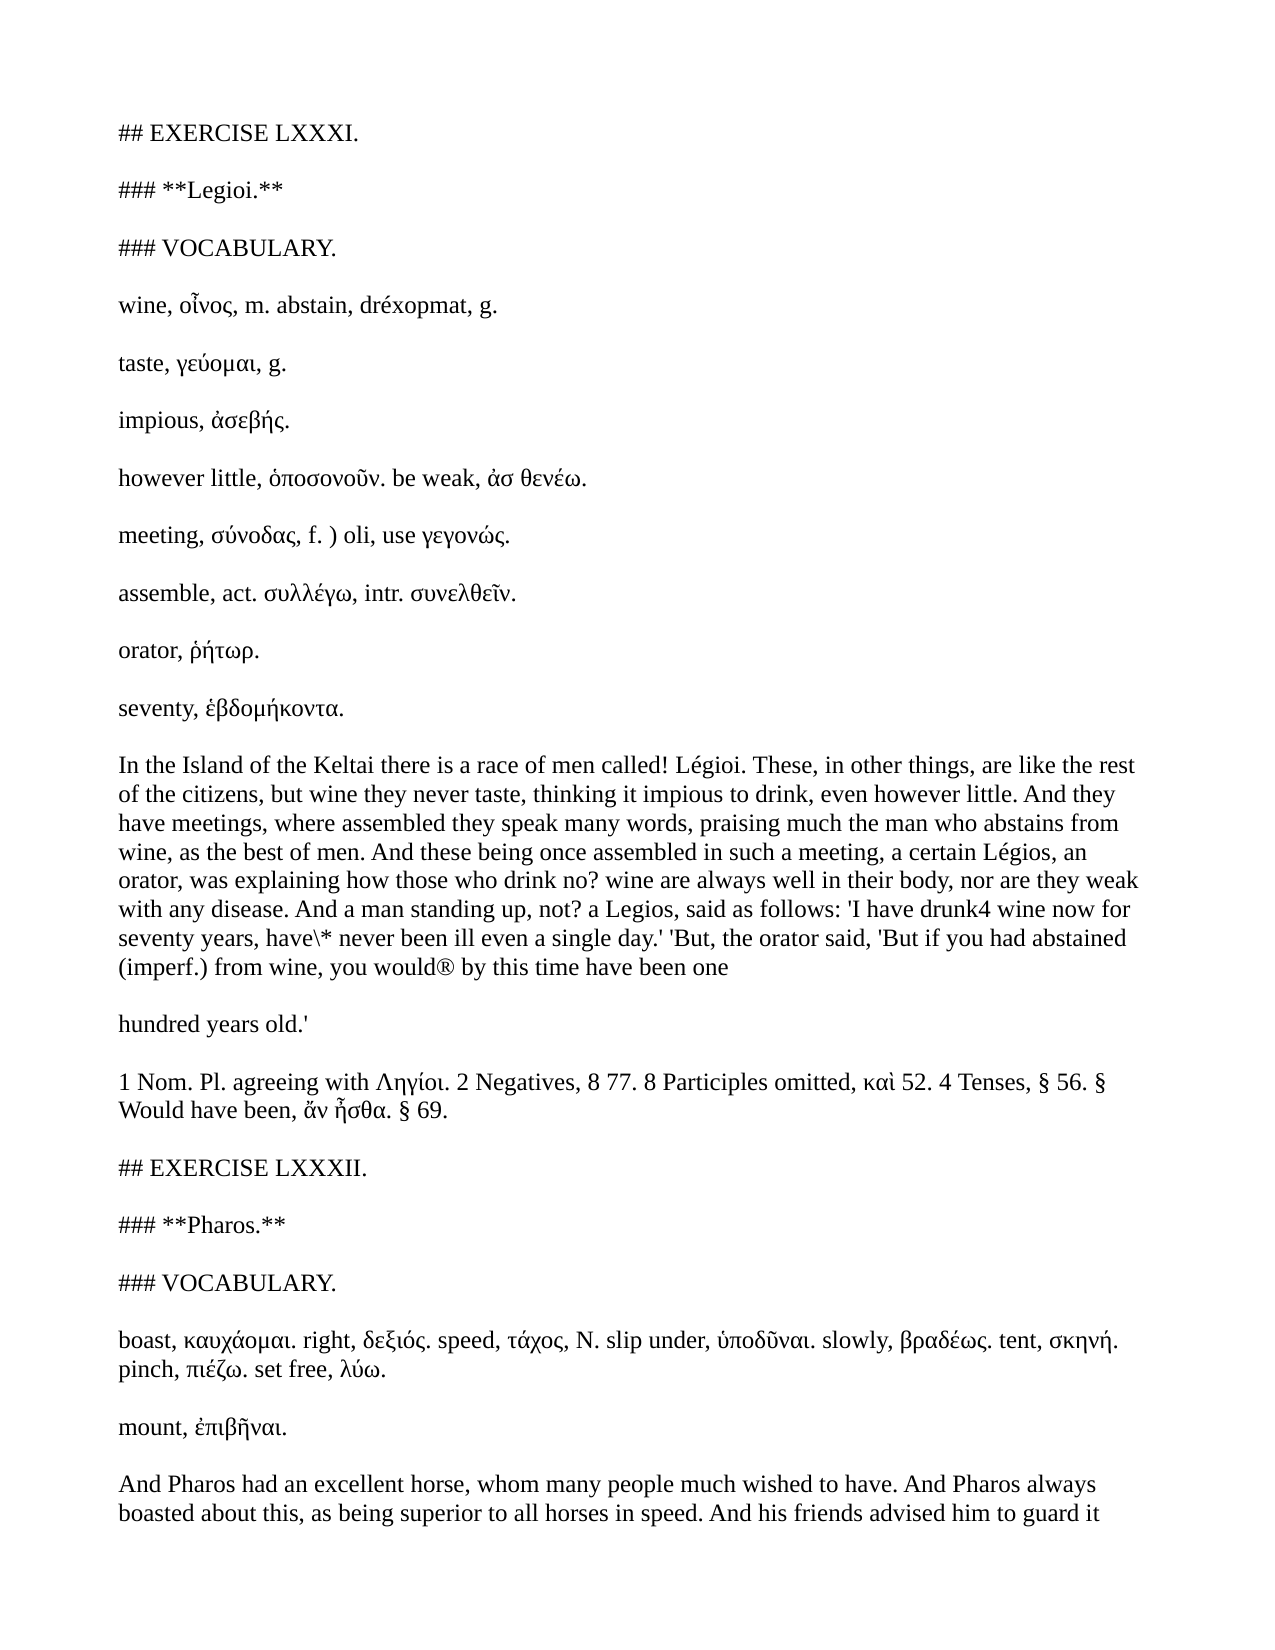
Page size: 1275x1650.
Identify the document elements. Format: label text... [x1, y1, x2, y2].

text wine, οἶνος, m. abstain, dréxopmat, g. [118, 291, 1157, 319]
text ### VOCABULARY. [118, 233, 1157, 262]
text taste, γεύομαι, g. [118, 348, 1157, 377]
text ### **Pharos.** [118, 1211, 1157, 1239]
text however little, ὁποσονοῦν. be weak, ἀσ θενέω. [118, 463, 1157, 492]
text And Pharos had an excellent horse, whom many people much wished to have. And Pharos always boasted about this, as being superior to all horses in speed. And his friends advised him to guard it [118, 1469, 1157, 1527]
text ## EXERCISE LXXXII. [118, 1153, 1157, 1182]
text ### VOCABULARY. [118, 1268, 1157, 1297]
text hundred years old.' [118, 1009, 1157, 1038]
text ## EXERCISE LXXXI. [118, 118, 1157, 147]
text meeting, σύνοδας, f. ) oli, use γεγονώς. [118, 521, 1157, 549]
text impious, ἀσεβής. [118, 406, 1157, 434]
text ### **Legioi.** [118, 176, 1157, 204]
text mount, ἐπιβῆναι. [118, 1412, 1157, 1441]
text boast, καυχάομαι. right, δεξιός. speed, τάχος, N. slip under, ὑποδῦναι. slowly, βραδέως. tent, σκηνή. pinch, πιέζω. set free, λύω. [118, 1326, 1157, 1383]
text 1 Nom. Pl. agreeing with Ληγίοι. 2 Negatives, 8 77. 8 Participles omitted, καὶ 52. 4 Tenses, § 56. § Would have been, ἄν ἦσθα. § 69. [118, 1067, 1157, 1124]
text seventy, ἑβδομήκοντα. [118, 693, 1157, 722]
text In the Island of the Keltai there is a race of men called! Légioi. These, in other things, are like the rest of the citizens, but wine they never taste, thinking it impious to drink, even however little. And they have meetings, where assembled they speak many words, praising much the man who abstains from wine, as the best of men. And these being once assembled in such a meeting, a certain Légios, an orator, was explaining how those who drink no? wine are always well in their body, nor are they weak with any disease. And a man standing up, not? a Legios, said as follows: 'I have drunk4 wine now for seventy years, have\* never been ill even a single day.' 'But, the orator said, 'But if you had abstained (imperf.) from wine, you would® by this time have been one [118, 751, 1157, 981]
text orator, ῥήτωρ. [118, 636, 1157, 664]
text assemble, act. συλλέγω, intr. συνελθεῖν. [118, 578, 1157, 607]
